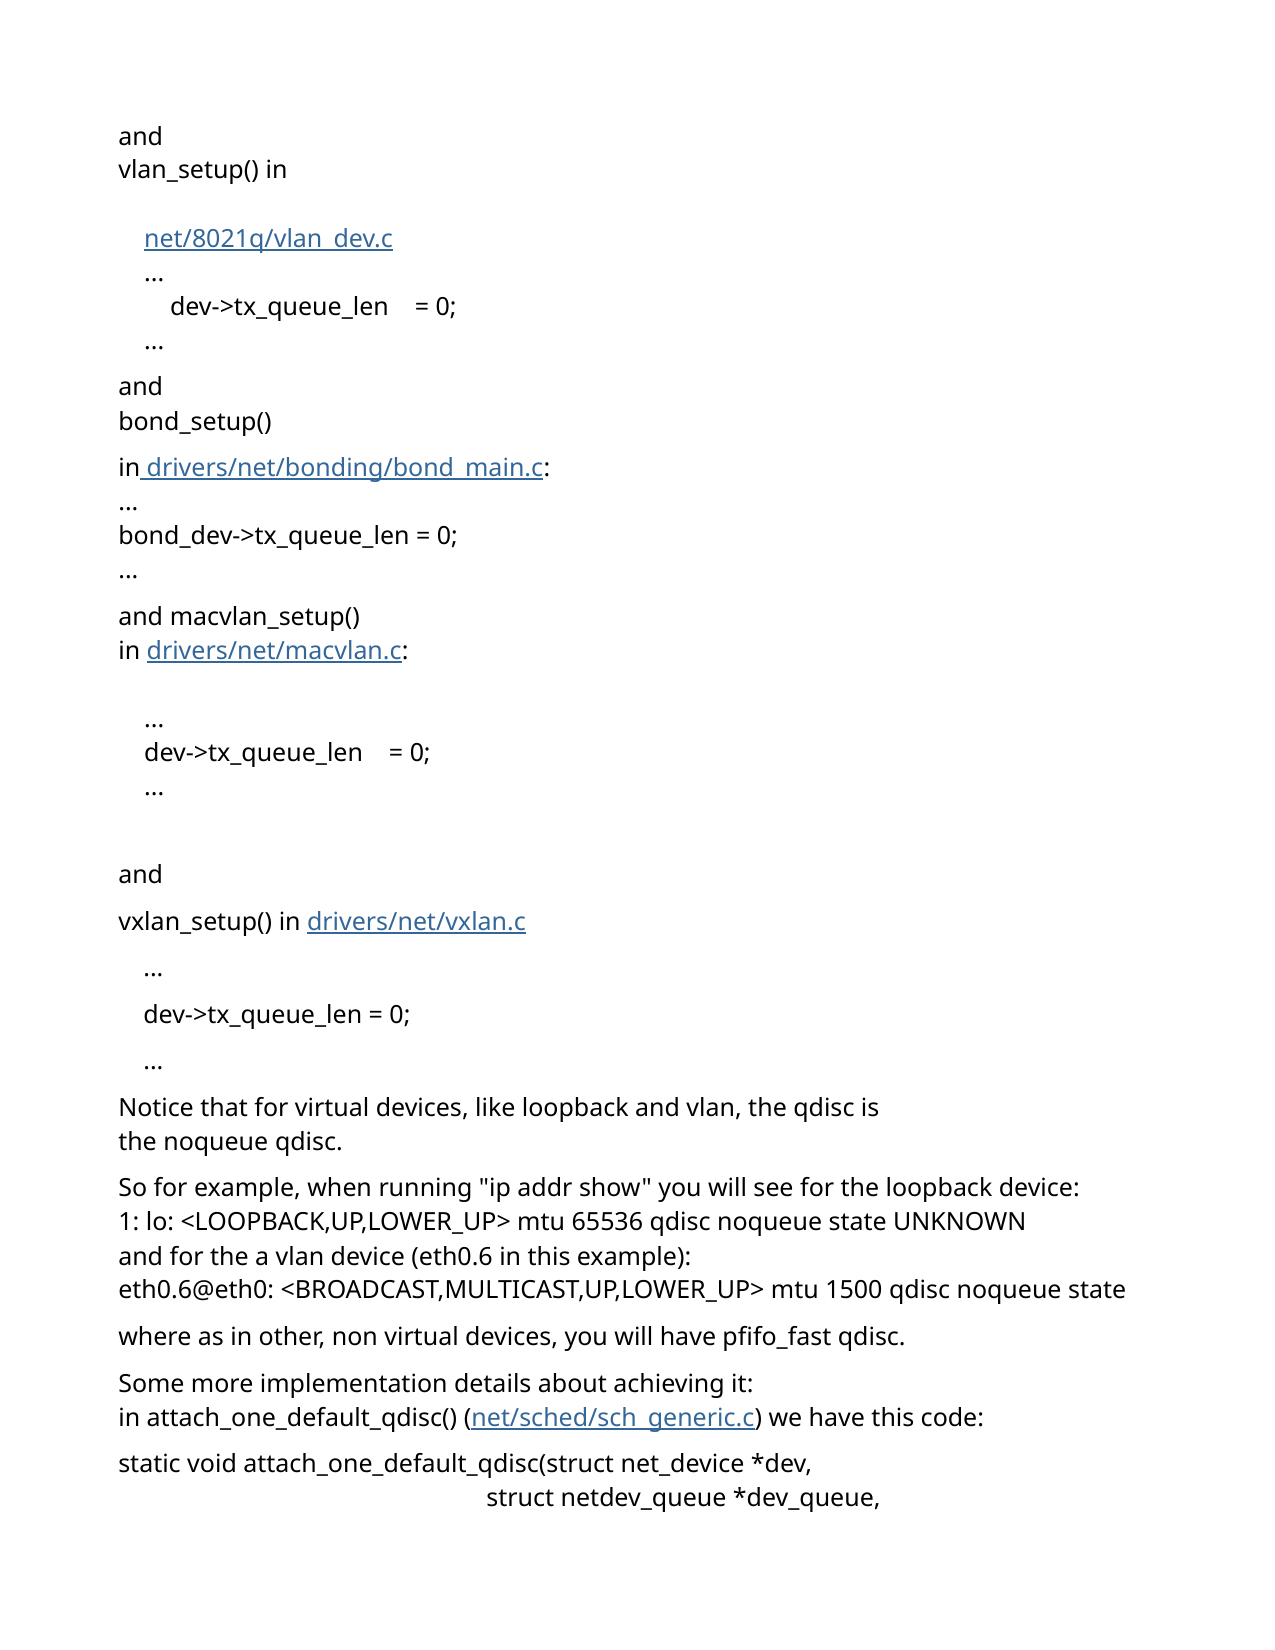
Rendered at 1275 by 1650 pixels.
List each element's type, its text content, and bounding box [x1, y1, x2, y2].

text Notice that for virtual devices, like loopback and vlan, the qdisc is the noqueue qdisc. [118, 1089, 1157, 1157]
text So for example, when running "ip addr show" you will see for the loopback device: 1: lo: <LOOPBACK,UP,LOWER_UP> mtu 65536 qdisc noqueue state UNKNOWN and for the a vlan device (eth0.6 in this example): eth0.6@eth0: <BROADCAST,MULTICAST,UP,LOWER_UP> mtu 1500 qdisc noqueue state [118, 1170, 1157, 1306]
text ... [118, 1043, 1157, 1077]
text and macvlan_setup() in drivers/net/macvlan.c: ... dev->tx_queue_len = 0; ... [118, 598, 1157, 803]
text and [118, 857, 1157, 891]
text in drivers/net/bonding/bond_main.c: ... bond_dev->tx_queue_len = 0; ... [118, 450, 1157, 586]
text and vlan_setup() in net/8021q/vlan_dev.c ... dev->tx_queue_len = 0; ... [118, 118, 1157, 357]
text vxlan_setup() in drivers/net/vxlan.c [118, 903, 1157, 937]
text and bond_setup() [118, 369, 1157, 437]
text Some more implementation details about achieving it: in attach_one_default_qdisc() (net/sched/sch_generic.c) we have this code: [118, 1365, 1157, 1433]
text ... [118, 950, 1157, 984]
text where as in other, non virtual devices, you will have pfifo_fast qdisc. [118, 1319, 1157, 1353]
text static void attach_one_default_qdisc(struct net_device *dev, struct netdev_queue *dev_queue, [118, 1446, 1157, 1514]
text dev->tx_queue_len = 0; [118, 996, 1157, 1030]
